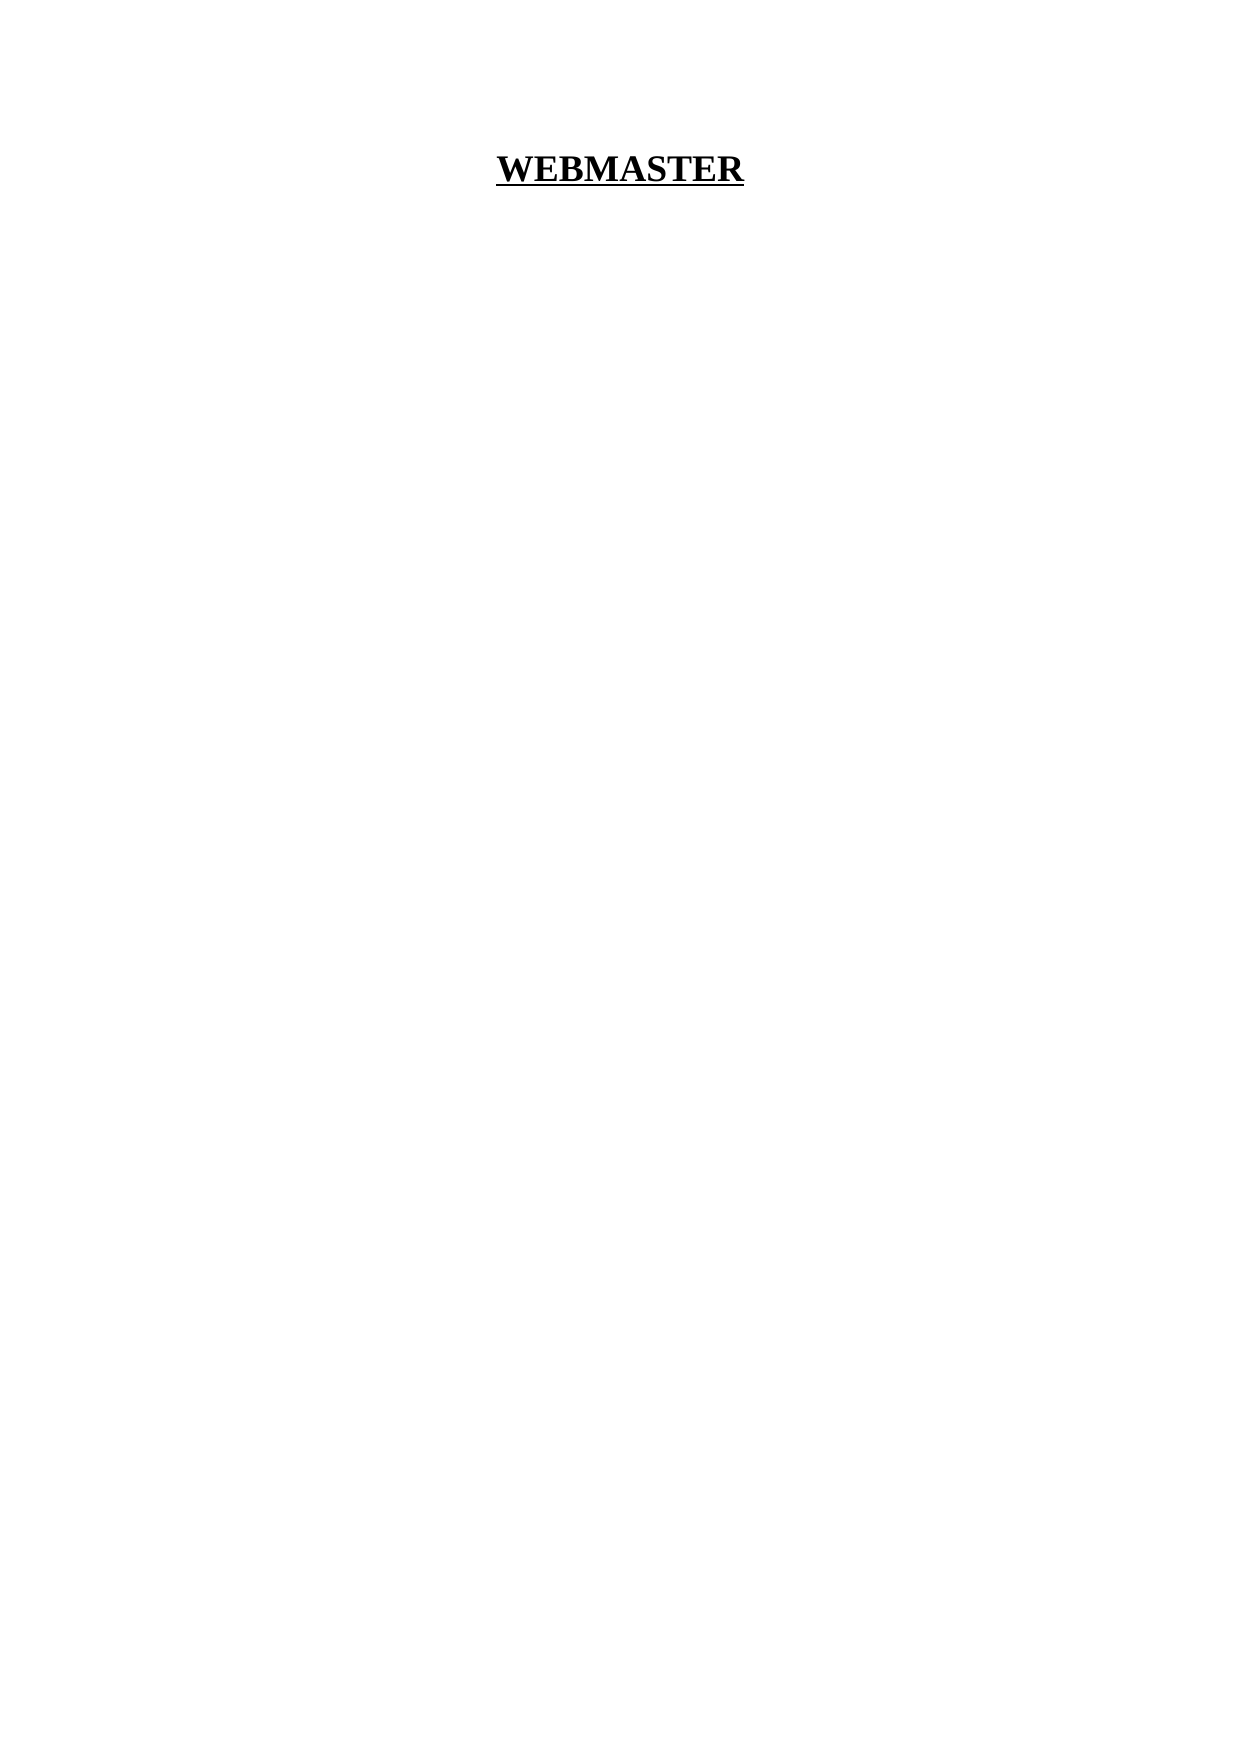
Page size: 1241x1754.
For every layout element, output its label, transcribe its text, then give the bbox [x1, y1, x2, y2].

text WEBMASTER [118, 147, 1122, 190]
